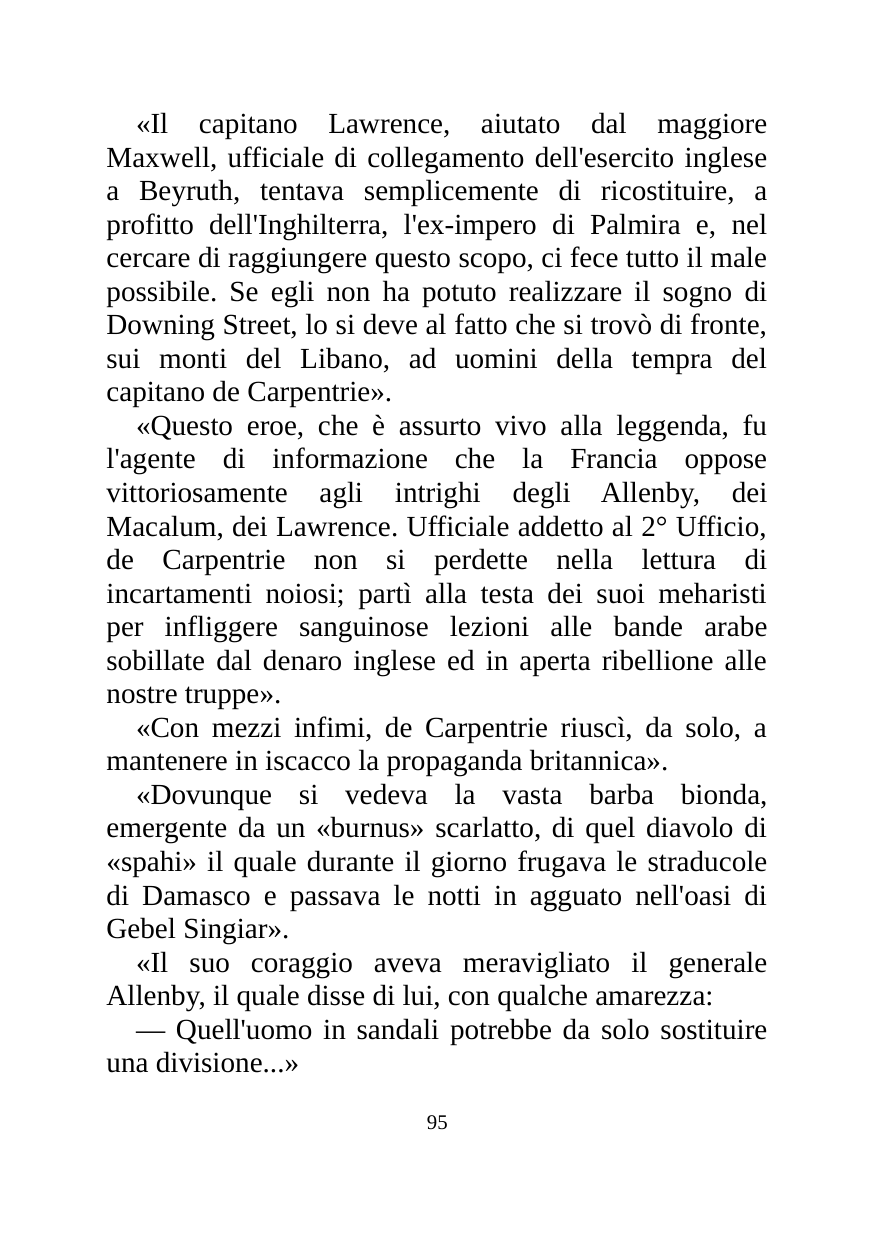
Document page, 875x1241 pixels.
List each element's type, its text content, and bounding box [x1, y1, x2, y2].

text «Questo eroe, che è assurto vivo alla leggenda, fu l'agente di informazione che la Francia oppose vittoriosamente agli intrighi degli Allenby, dei Macalum, dei Lawrence. Ufficiale addetto al 2° Ufficio, de Carpentrie non si perdette nella lettura di incartamenti noiosi; partì alla testa dei suoi meharisti per infliggere sanguinose lezioni alle bande arabe sobillate dal denaro inglese ed in aperta ribellione alle nostre truppe». [106, 408, 768, 710]
text — Quell'uomo in sandali potrebbe da solo sostituire una divisione...» [106, 1012, 768, 1079]
text «Il suo coraggio aveva meravigliato il generale Allenby, il quale disse di lui, con qualche amarezza: [106, 945, 768, 1012]
text «Dovunque si vedeva la vasta barba bionda, emergente da un «burnus» scarlatto, di quel diavolo di «spahi» il quale durante il giorno frugava le straducole di Damasco e passava le notti in agguato nell'oasi di Gebel Singiar». [106, 777, 768, 945]
text «Il capitano Lawrence, aiutato dal maggiore Maxwell, ufficiale di collegamento dell'esercito inglese a Beyruth, tentava semplicemente di ricostituire, a profitto dell'Inghilterra, l'ex-impero di Palmira e, nel cercare di raggiungere questo scopo, ci fece tutto il male possibile. Se egli non ha potuto realizzare il sogno di Downing Street, lo si deve al fatto che si trovò di fronte, sui monti del Libano, ad uomini della tempra del capitano de Carpentrie». [106, 106, 768, 408]
text «Con mezzi infimi, de Carpentrie riuscì, da solo, a mantenere in iscacco la propaganda britannica». [106, 710, 768, 777]
